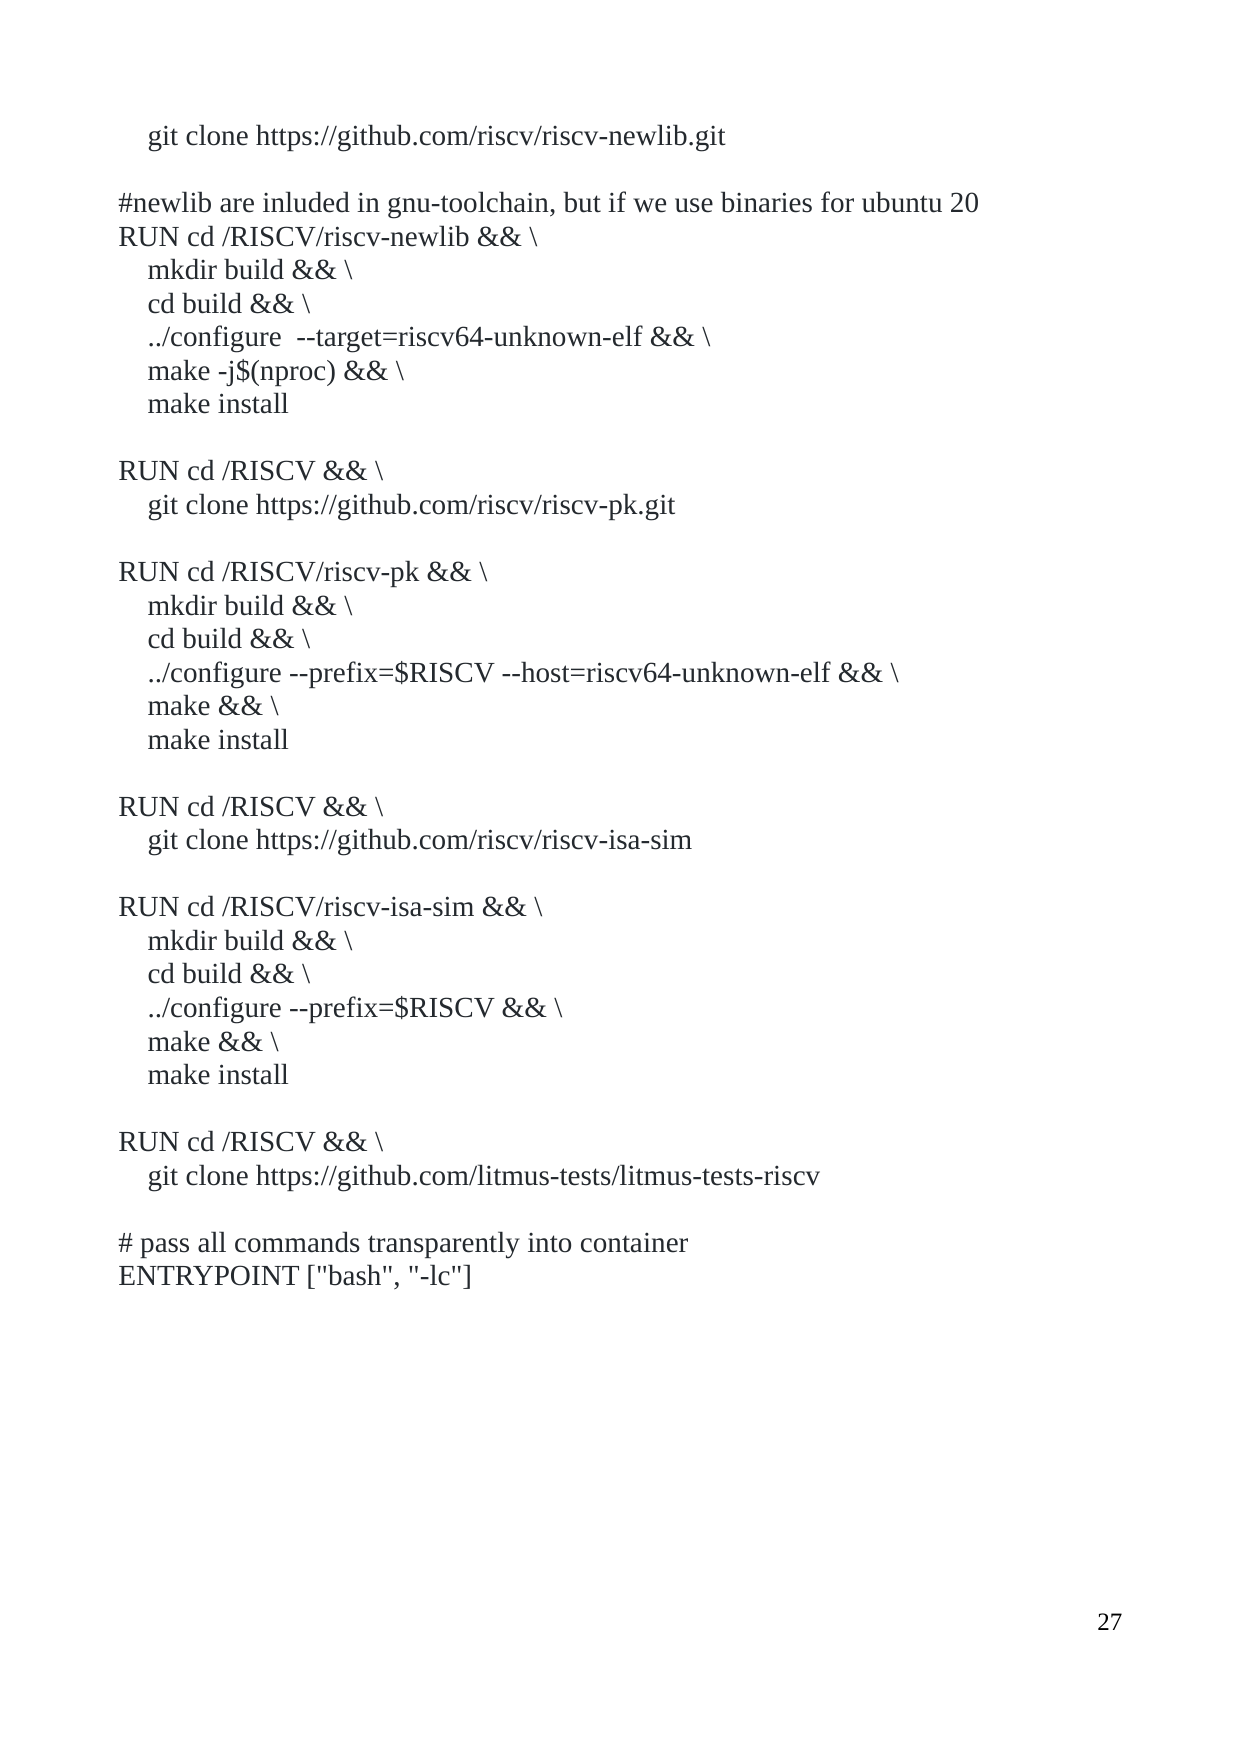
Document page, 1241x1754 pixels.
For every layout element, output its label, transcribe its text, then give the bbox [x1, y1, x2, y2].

text git clone https://github.com/riscv/riscv-isa-sim [118, 822, 1122, 856]
text make && \ [118, 1024, 1122, 1057]
text make -j$(nproc) && \ [118, 353, 1122, 386]
text git clone https://github.com/riscv/riscv-newlib.git [118, 118, 1122, 152]
text RUN cd /RISCV && \ [118, 1124, 1122, 1158]
text #newlib are inluded in gnu-toolchain, but if we use binaries for ubuntu 20 [118, 185, 1122, 219]
text make install [118, 722, 1122, 755]
text mkdir build && \ [118, 588, 1122, 621]
text git clone https://github.com/litmus-tests/litmus-tests-riscv [118, 1158, 1122, 1191]
text make install [118, 1057, 1122, 1091]
text git clone https://github.com/riscv/riscv-pk.git [118, 487, 1122, 521]
text # pass all commands transparently into container [118, 1225, 1122, 1258]
text ../configure --prefix=$RISCV --host=riscv64-unknown-elf && \ [118, 655, 1122, 688]
text RUN cd /RISCV && \ [118, 789, 1122, 822]
text mkdir build && \ [118, 252, 1122, 286]
text ENTRYPOINT ["bash", "-lc"] [118, 1258, 1122, 1292]
text cd build && \ [118, 957, 1122, 990]
text RUN cd /RISCV/riscv-newlib && \ [118, 219, 1122, 252]
text ../configure --prefix=$RISCV && \ [118, 990, 1122, 1024]
text RUN cd /RISCV/riscv-isa-sim && \ [118, 889, 1122, 923]
text ../configure --target=riscv64-unknown-elf && \ [118, 319, 1122, 353]
text RUN cd /RISCV && \ [118, 453, 1122, 487]
text cd build && \ [118, 286, 1122, 319]
text RUN cd /RISCV/riscv-pk && \ [118, 554, 1122, 588]
text mkdir build && \ [118, 923, 1122, 957]
text cd build && \ [118, 621, 1122, 655]
text make && \ [118, 688, 1122, 722]
text make install [118, 386, 1122, 420]
